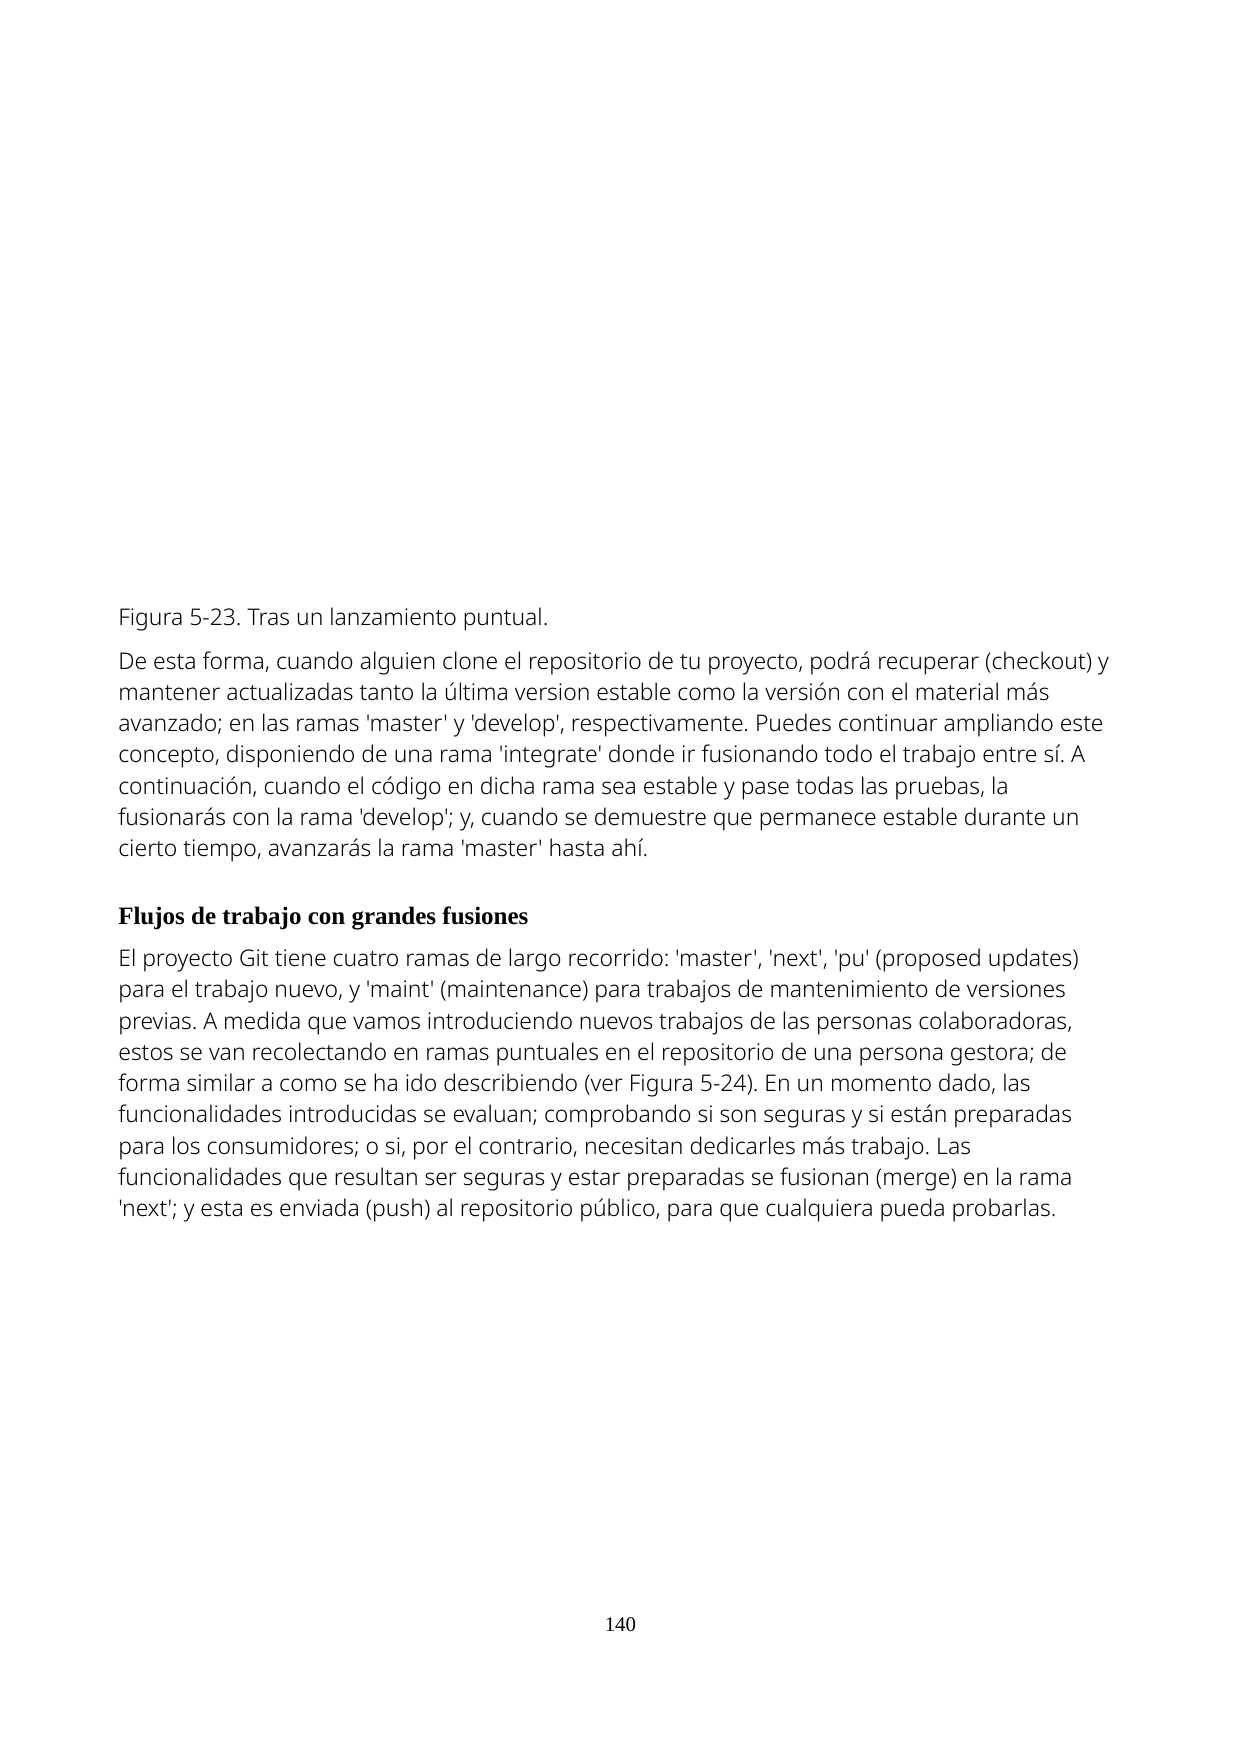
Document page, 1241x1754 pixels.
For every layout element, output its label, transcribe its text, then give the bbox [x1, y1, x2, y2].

text De esta forma, cuando alguien clone el repositorio de tu proyecto, podrá recuperar (checkout) y mantener actualizadas tanto la última version estable como la versión con el material más avanzado; en las ramas 'master' y 'develop', respectivamente. Puedes continuar ampliando este concepto, disponiendo de una rama 'integrate' donde ir fusionando todo el trabajo entre sí. A continuación, cuando el código en dicha rama sea estable y pase todas las pruebas, la fusionarás con la rama 'develop'; y, cuando se demuestre que permanece estable durante un cierto tiempo, avanzarás la rama 'master' hasta ahí. [118, 645, 1122, 863]
text Figura 5-23. Tras un lanzamiento puntual. [118, 570, 1122, 632]
text El proyecto Git tiene cuatro ramas de largo recorrido: 'master', 'next', 'pu' (proposed updates) para el trabajo nuevo, y 'maint' (maintenance) para trabajos de mantenimiento de versiones previas. A medida que vamos introduciendo nuevos trabajos de las personas colaboradoras, estos se van recolectando en ramas puntuales en el repositorio de una persona gestora; de forma similar a como se ha ido describiendo (ver Figura 5-24). En un momento dado, las funcionalidades introducidas se evaluan; comprobando si son seguras y si están preparadas para los consumidores; o si, por el contrario, necesitan dedicarles más trabajo. Las funcionalidades que resultan ser seguras y estar preparadas se fusionan (merge) en la rama 'next'; y esta es enviada (push) al repositorio público, para que cualquiera pueda probarlas. [118, 942, 1122, 1223]
subtitle Flujos de trabajo con grandes fusiones [118, 901, 1122, 930]
